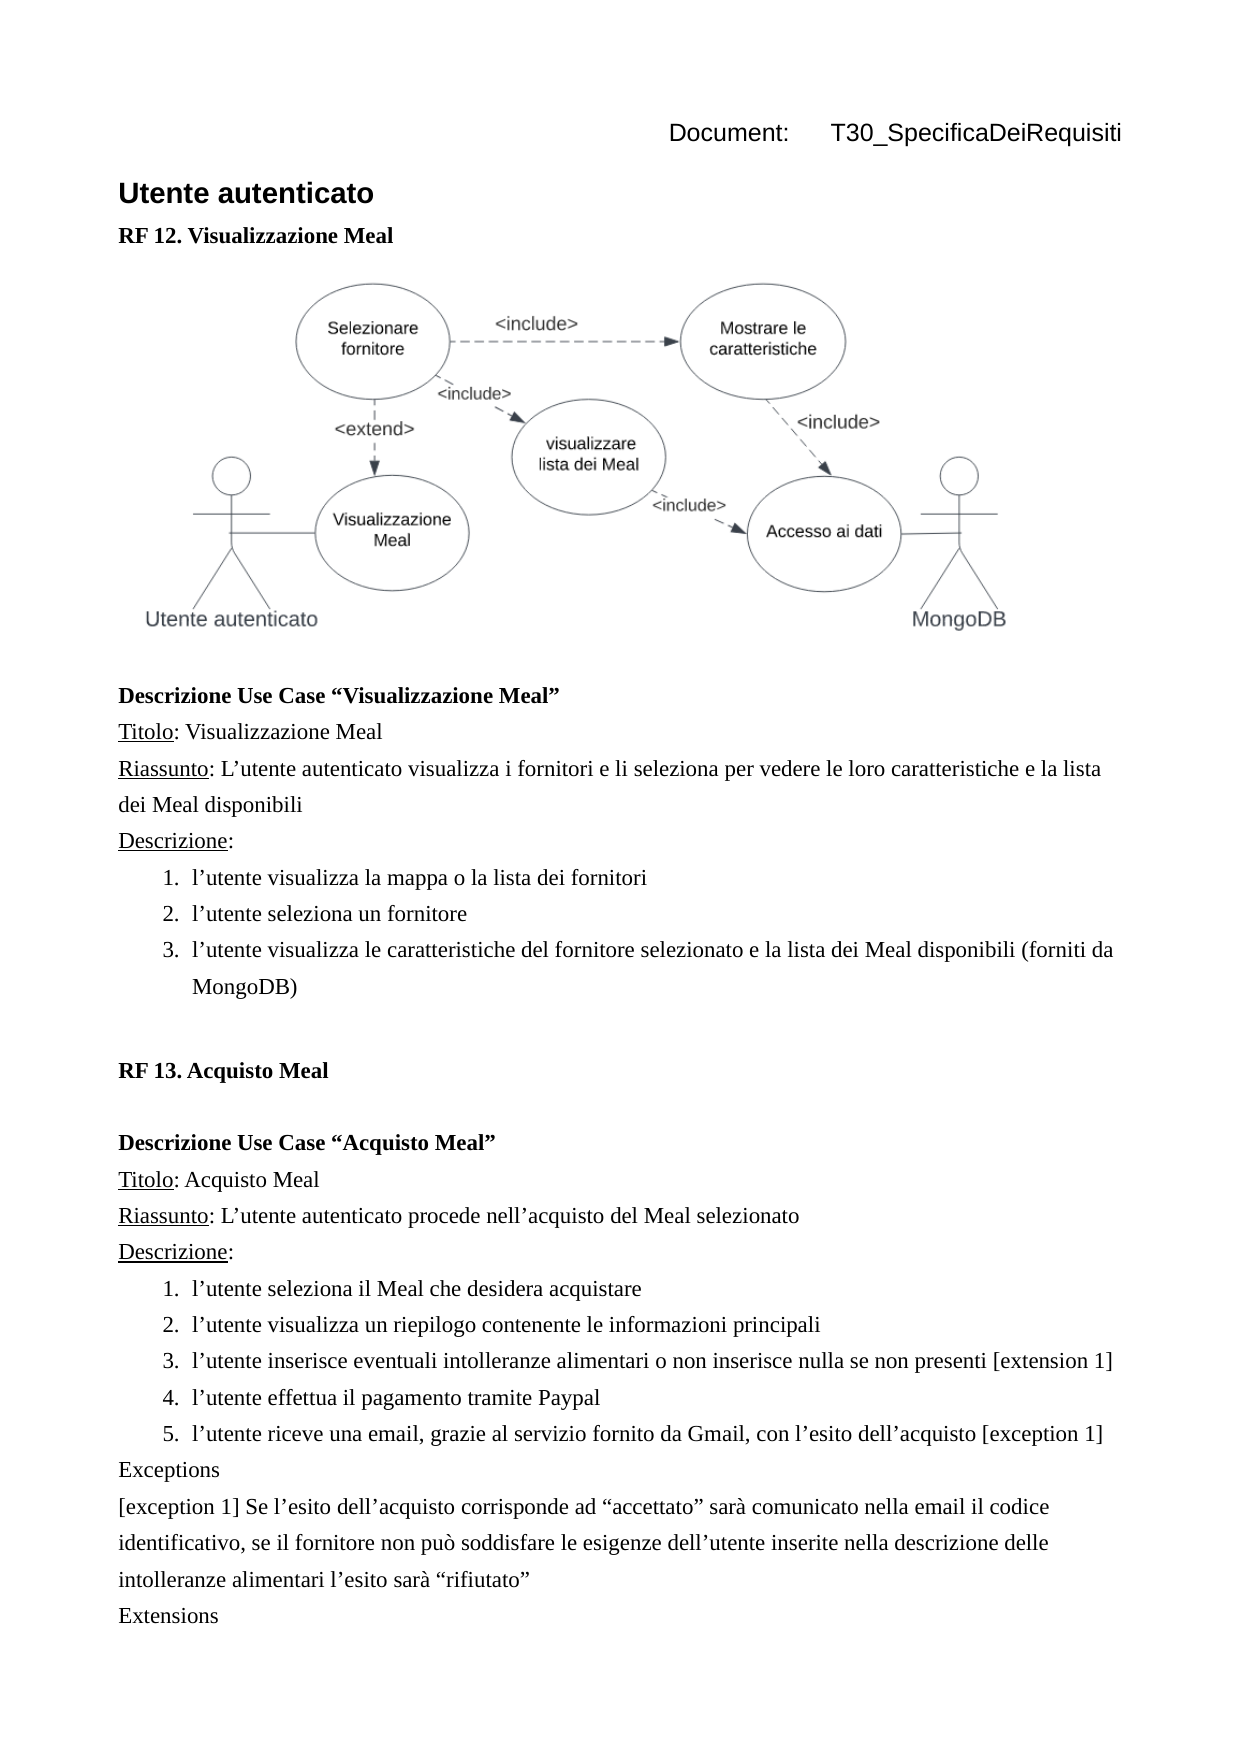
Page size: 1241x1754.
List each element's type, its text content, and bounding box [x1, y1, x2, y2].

list l’utente visualizza la mappa o la lista dei fornitori [162, 864, 1122, 890]
text [exception 1] Se l’esito dell’acquisto corrisponde ad “accettato” sarà comunicato nella email il codice identificativo, se il fornitore non può soddisfare le esigenze dell’utente inserite nella descrizione delle intolleranze alimentari l’esito sarà “rifiutato” [118, 1493, 1122, 1592]
text Extensions [118, 1602, 1122, 1628]
text Descrizione: [118, 827, 1122, 854]
picture [118, 258, 1036, 672]
text Riassunto: L’utente autenticato procede nell’acquisto del Meal selezionato [118, 1202, 1122, 1228]
list l’utente visualizza le caratteristiche del fornitore selezionato e la lista dei Meal disponibili (forniti da MongoDB) [162, 936, 1122, 999]
text Titolo: Visualizzazione Meal [118, 718, 1122, 744]
subtitle Utente autenticato [118, 176, 1122, 210]
text Descrizione Use Case “Visualizzazione Meal” [118, 682, 1122, 708]
text Descrizione: [118, 1238, 1122, 1265]
text RF 13. Acquisto Meal [118, 1057, 1122, 1083]
list l’utente inserisce eventuali intolleranze alimentari o non inserisce nulla se non presenti [extension 1] [162, 1347, 1122, 1374]
list l’utente effettua il pagamento tramite Paypal [162, 1384, 1122, 1410]
text RF 12. Visualizzazione Meal [118, 223, 1122, 249]
text Descrizione Use Case “Acquisto Meal” [118, 1129, 1122, 1156]
text Titolo: Acquisto Meal [118, 1166, 1122, 1192]
text Exceptions [118, 1457, 1122, 1483]
list l’utente seleziona un fornitore [162, 900, 1122, 926]
list l’utente riceve una email, grazie al servizio fornito da Gmail, con l’esito dell’acquisto [exception 1] [162, 1420, 1122, 1447]
list l’utente visualizza un riepilogo contenente le informazioni principali [162, 1311, 1122, 1337]
text Riassunto: L’utente autenticato visualizza i fornitori e li seleziona per vedere le loro caratteristiche e la lista dei Meal disponibili [118, 754, 1122, 817]
list l’utente seleziona il Meal che desidera acquistare [162, 1275, 1122, 1301]
